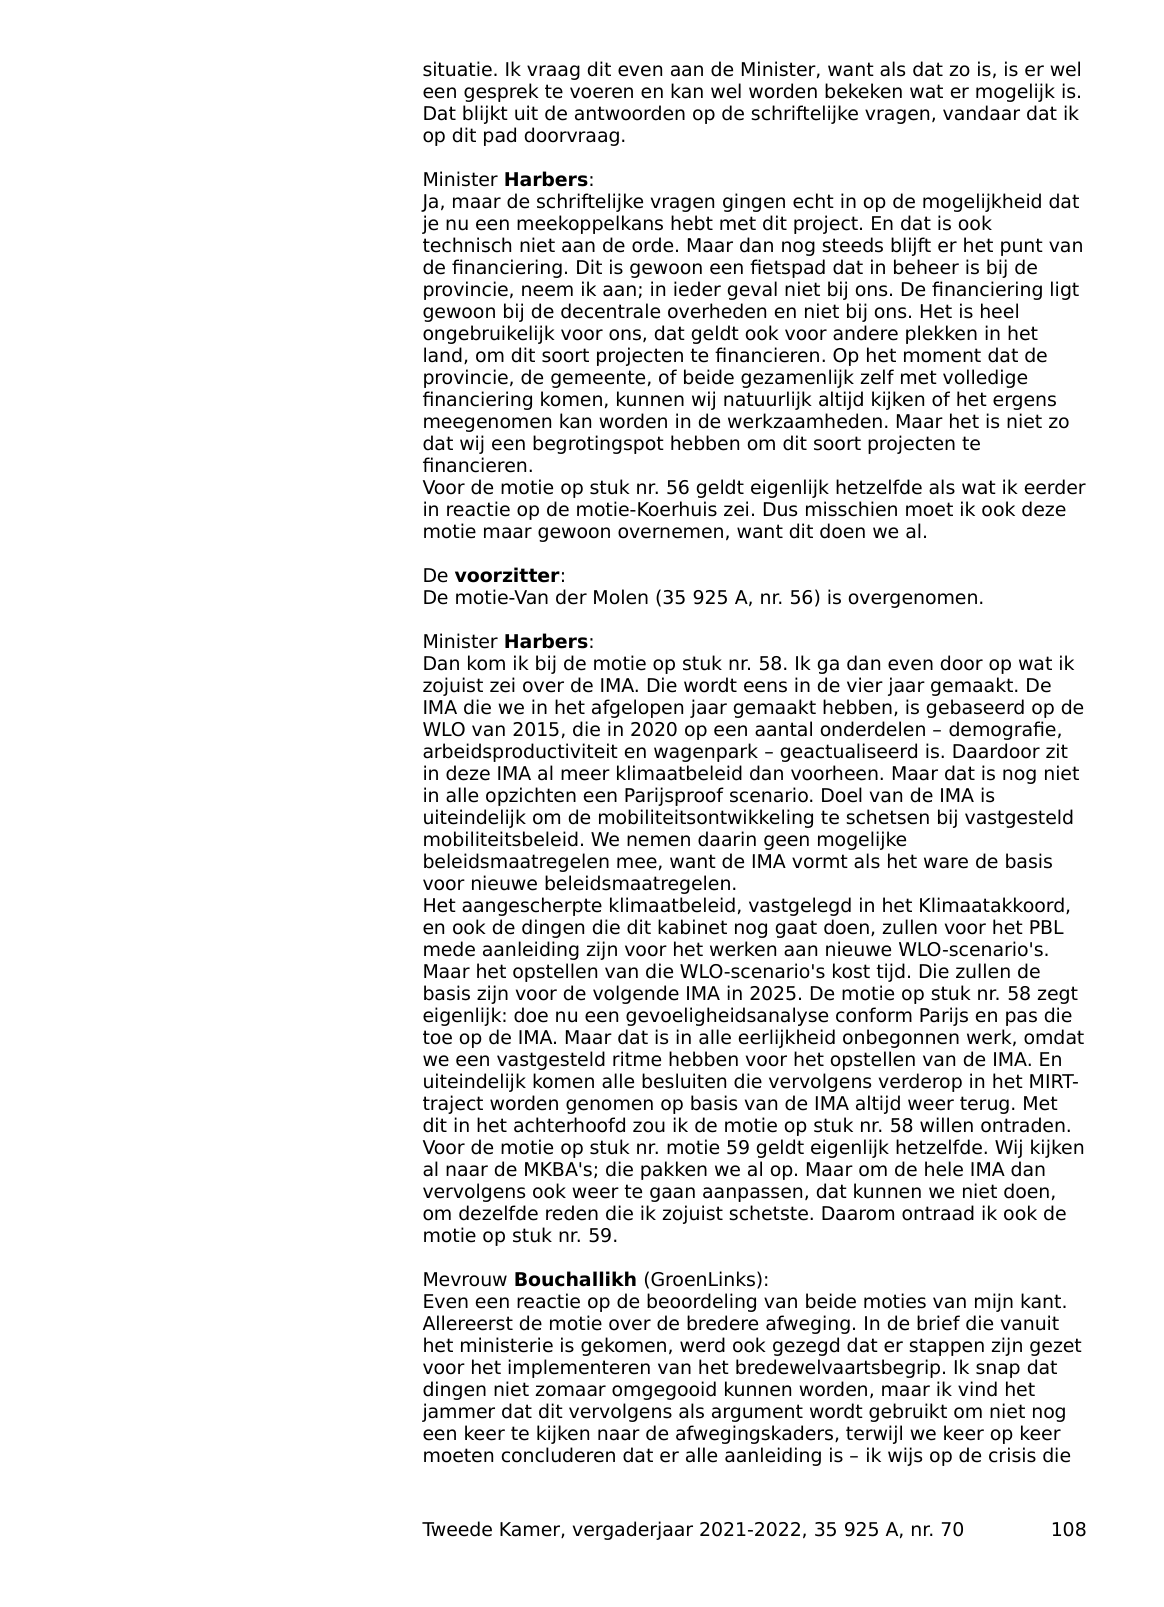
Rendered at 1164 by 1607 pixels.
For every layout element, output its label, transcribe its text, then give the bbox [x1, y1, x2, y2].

text Voor de motie op stuk nr. motie 59 geldt eigenlijk hetzelfde. Wij kijken al naar de MKBA's; die pakken we al op. Maar om de hele IMA dan vervolgens ook weer te gaan aanpassen, dat kunnen we niet doen, om dezelfde reden die ik zojuist schetste. Daarom ontraad ik ook de motie op stuk nr. 59. [422, 1137, 1087, 1247]
text Minister Harbers: [422, 169, 1087, 191]
text Het aangescherpte klimaatbeleid, vastgelegd in het Klimaatakkoord, en ook de dingen die dit kabinet nog gaat doen, zullen voor het PBL mede aanleiding zijn voor het werken aan nieuwe WLO-scenario's. Maar het opstellen van die WLO-scenario's kost tijd. Die zullen de basis zijn voor de volgende IMA in 2025. De motie op stuk nr. 58 zegt eigenlijk: doe nu een gevoeligheidsanalyse conform Parijs en pas die toe op de IMA. Maar dat is in alle eerlijkheid onbegonnen werk, omdat we een vastgesteld ritme hebben voor het opstellen van de IMA. En uiteindelijk komen alle besluiten die vervolgens verderop in het MIRT-traject worden genomen op basis van de IMA altijd weer terug. Met dit in het achterhoofd zou ik de motie op stuk nr. 58 willen ontraden. [422, 895, 1087, 1137]
text De voorzitter: [422, 565, 1087, 587]
text De motie-Van der Molen (35 925 A, nr. 56) is overgenomen. [422, 587, 1087, 609]
text situatie. Ik vraag dit even aan de Minister, want als dat zo is, is er wel een gesprek te voeren en kan wel worden bekeken wat er mogelijk is. Dat blijkt uit de antwoorden op de schriftelijke vragen, vandaar dat ik op dit pad doorvraag. [422, 59, 1087, 147]
text Voor de motie op stuk nr. 56 geldt eigenlijk hetzelfde als wat ik eerder in reactie op de motie-Koerhuis zei. Dus misschien moet ik ook deze motie maar gewoon overnemen, want dit doen we al. [422, 477, 1087, 543]
text Mevrouw Bouchallikh (GroenLinks): [422, 1269, 1087, 1291]
text Minister Harbers: [422, 631, 1087, 653]
text Dan kom ik bij de motie op stuk nr. 58. Ik ga dan even door op wat ik zojuist zei over de IMA. Die wordt eens in de vier jaar gemaakt. De IMA die we in het afgelopen jaar gemaakt hebben, is gebaseerd op de WLO van 2015, die in 2020 op een aantal onderdelen – demografie, arbeidsproductiviteit en wagenpark – geactualiseerd is. Daardoor zit in deze IMA al meer klimaatbeleid dan voorheen. Maar dat is nog niet in alle opzichten een Parijsproof scenario. Doel van de IMA is uiteindelijk om de mobiliteitsontwikkeling te schetsen bij vastgesteld mobiliteitsbeleid. We nemen daarin geen mogelijke beleidsmaatregelen mee, want de IMA vormt als het ware de basis voor nieuwe beleidsmaatregelen. [422, 653, 1087, 895]
text Ja, maar de schriftelijke vragen gingen echt in op de mogelijkheid dat je nu een meekoppelkans hebt met dit project. En dat is ook technisch niet aan de orde. Maar dan nog steeds blijft er het punt van de financiering. Dit is gewoon een fietspad dat in beheer is bij de provincie, neem ik aan; in ieder geval niet bij ons. De financiering ligt gewoon bij de decentrale overheden en niet bij ons. Het is heel ongebruikelijk voor ons, dat geldt ook voor andere plekken in het land, om dit soort projecten te financieren. Op het moment dat de provincie, de gemeente, of beide gezamenlijk zelf met volledige financiering komen, kunnen wij natuurlijk altijd kijken of het ergens meegenomen kan worden in de werkzaamheden. Maar het is niet zo dat wij een begrotingspot hebben om dit soort projecten te financieren. [422, 191, 1087, 477]
text Even een reactie op de beoordeling van beide moties van mijn kant. Allereerst de motie over de bredere afweging. In de brief die vanuit het ministerie is gekomen, werd ook gezegd dat er stappen zijn gezet voor het implementeren van het bredewelvaartsbegrip. Ik snap dat dingen niet zomaar omgegooid kunnen worden, maar ik vind het jammer dat dit vervolgens als argument wordt gebruikt om niet nog een keer te kijken naar de afwegingskaders, terwijl we keer op keer moeten concluderen dat er alle aanleiding is – ik wijs op de crisis die [422, 1291, 1087, 1467]
